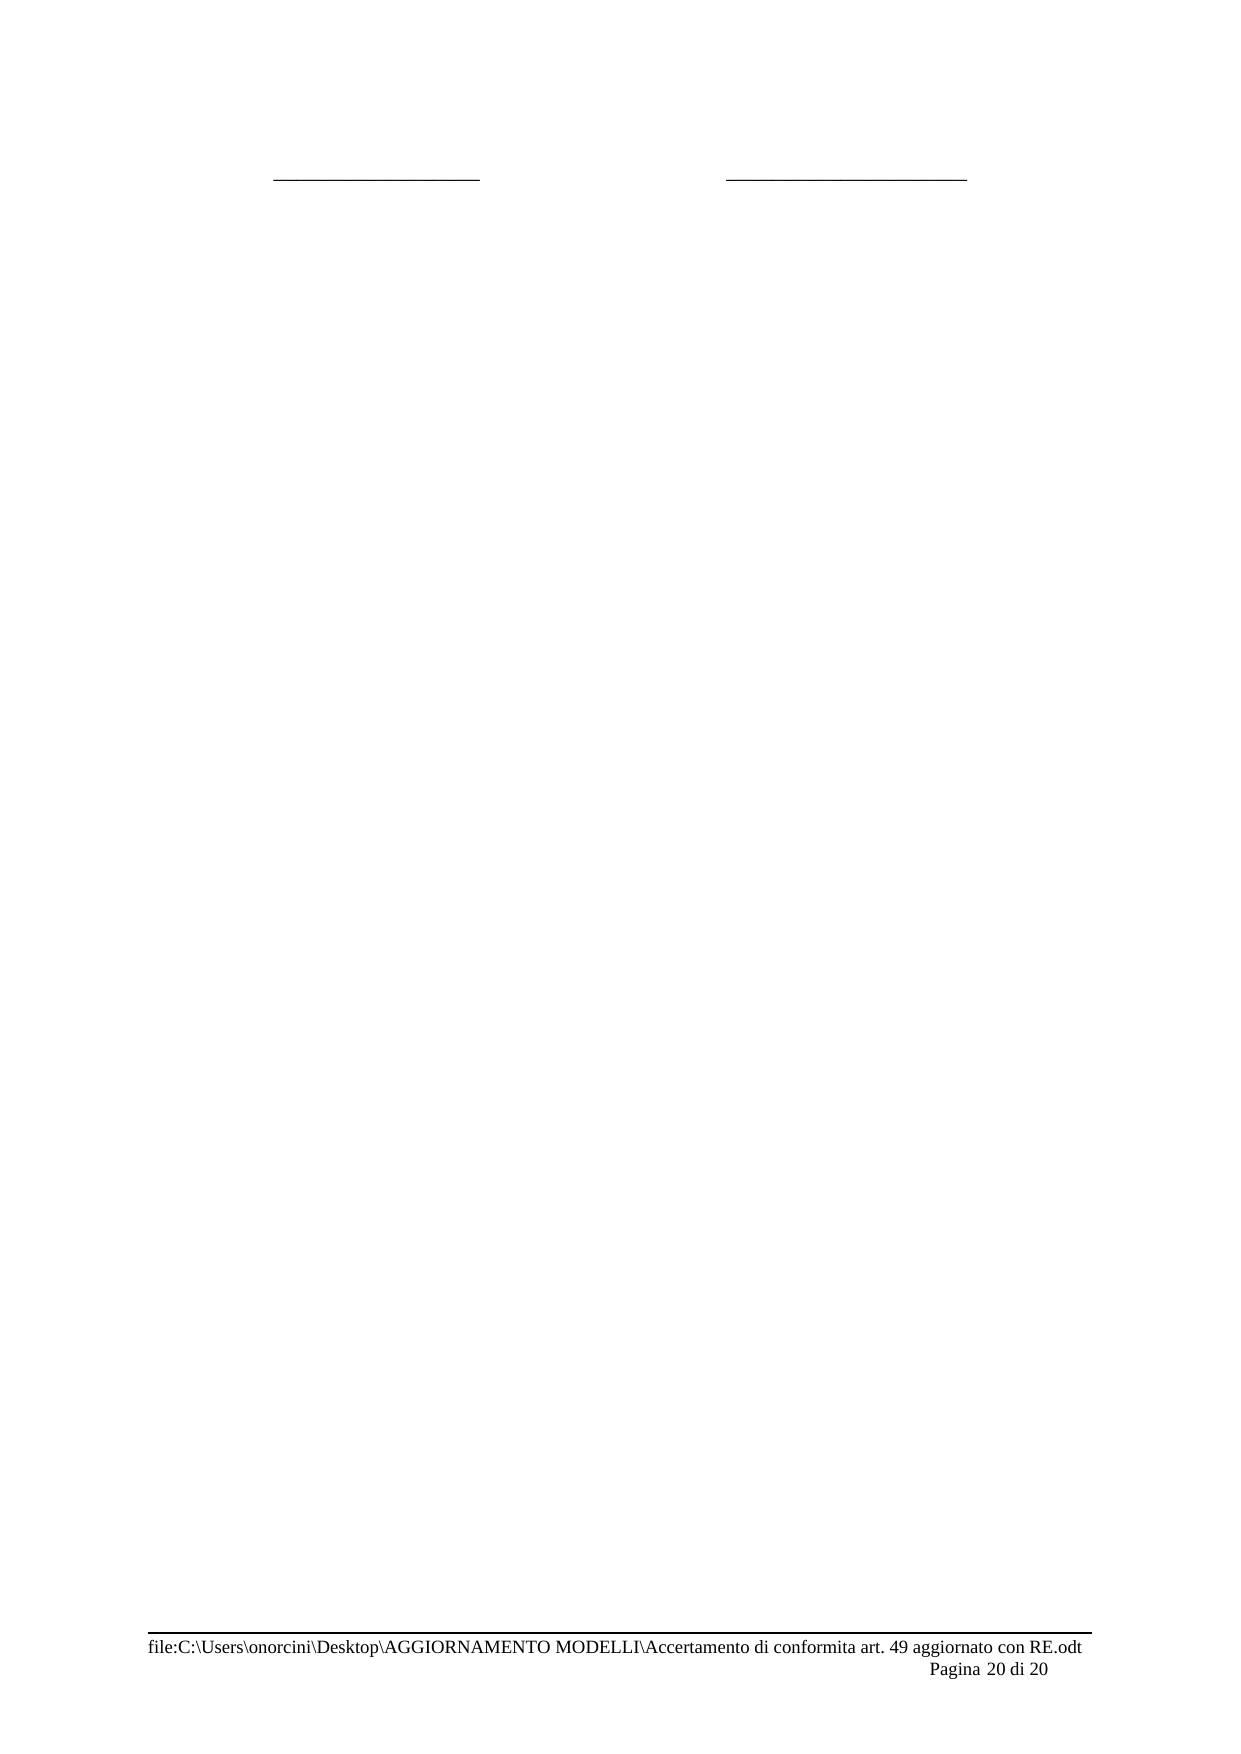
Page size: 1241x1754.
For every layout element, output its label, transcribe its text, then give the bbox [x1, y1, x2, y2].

text __________________ _____________________ [177, 158, 1063, 184]
